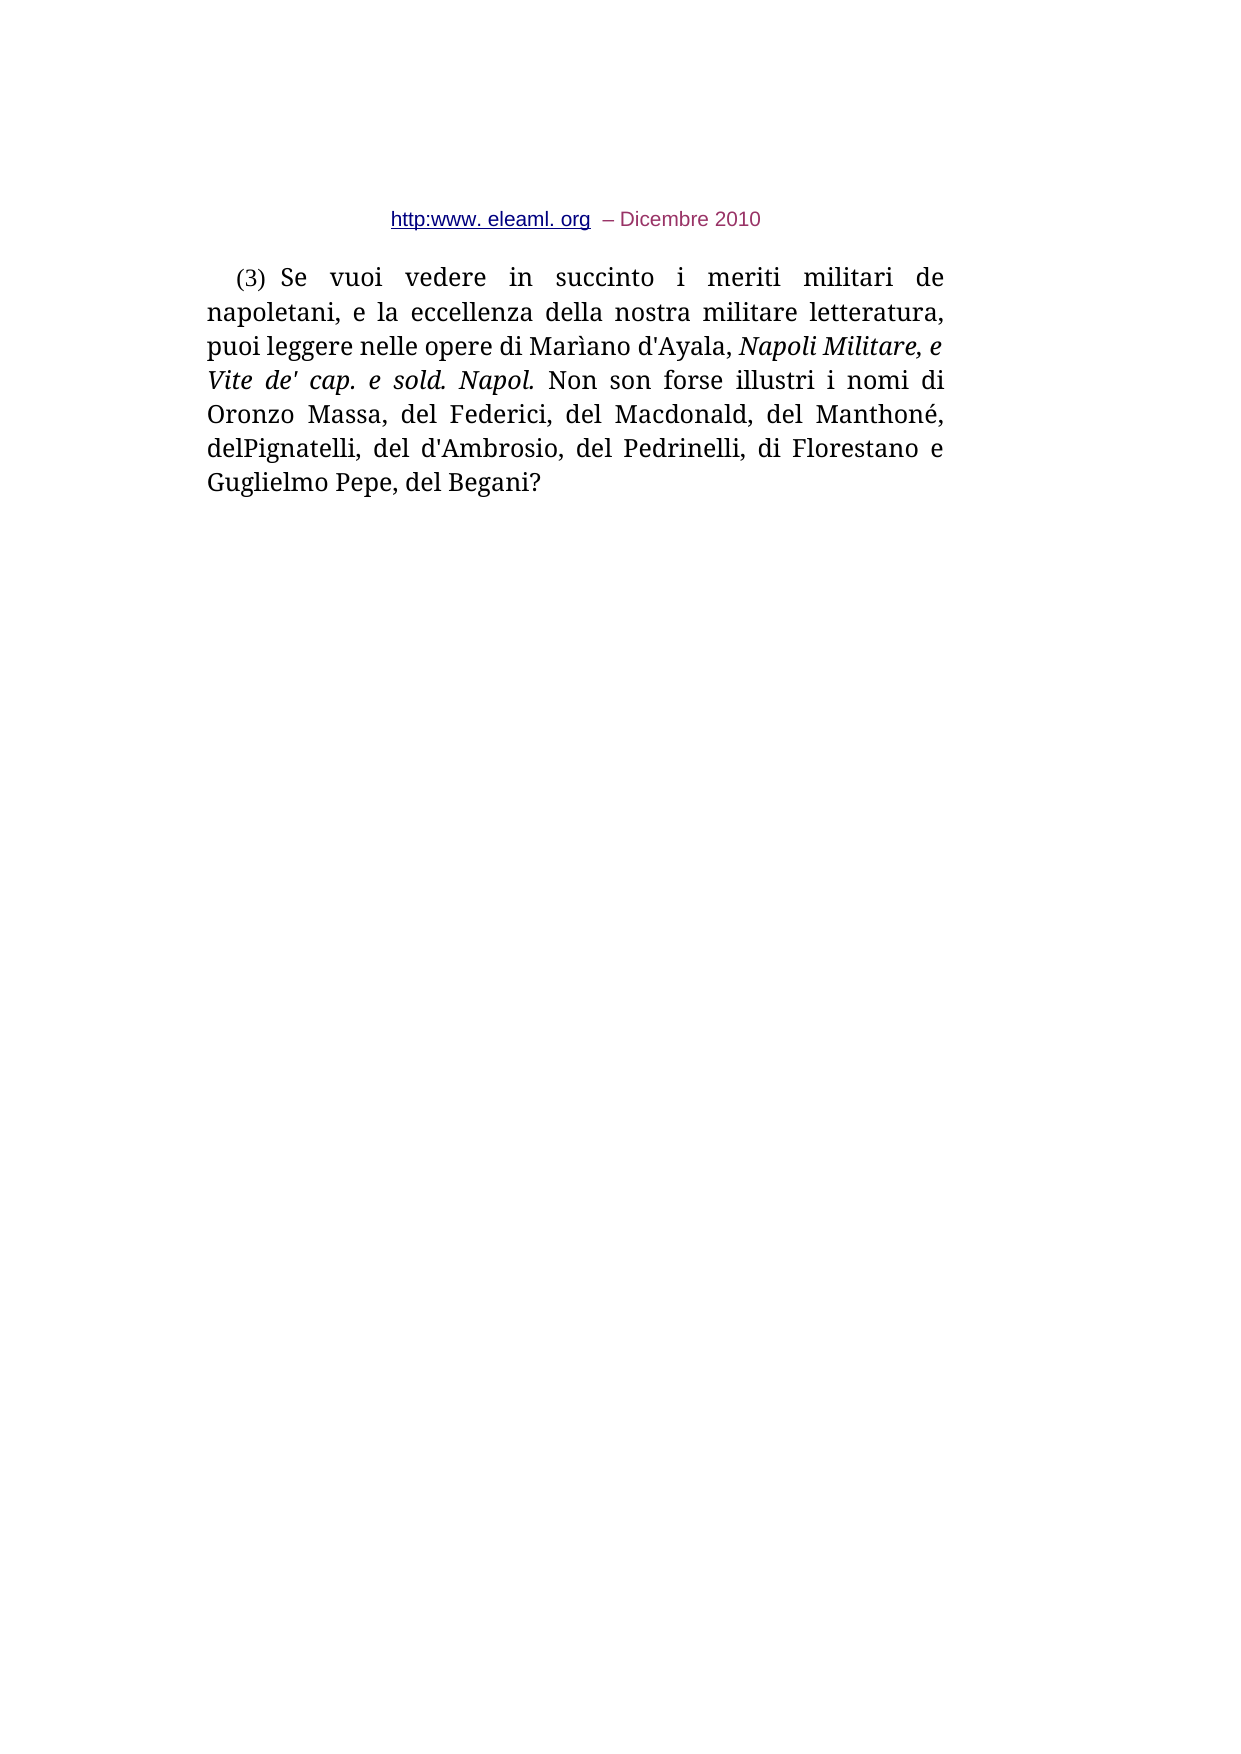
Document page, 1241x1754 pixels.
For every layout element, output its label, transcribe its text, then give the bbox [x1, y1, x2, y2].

list Se vuoi vedere in succinto i meriti militari de napoletani, e la eccellenza della nostra militare letteratura, puoi leggere nelle opere di Marìano d'Ayala, Napoli Militare, e Vite de' cap. e sold. Napol. Non son forse illustri i nomi di Oronzo Massa, del Federici, del Macdonald, del Manthoné, delPignatelli, del d'Ambrosio, del Pedrinelli, di Florestano e Guglielmo Pepe, del Begani? [207, 260, 945, 498]
